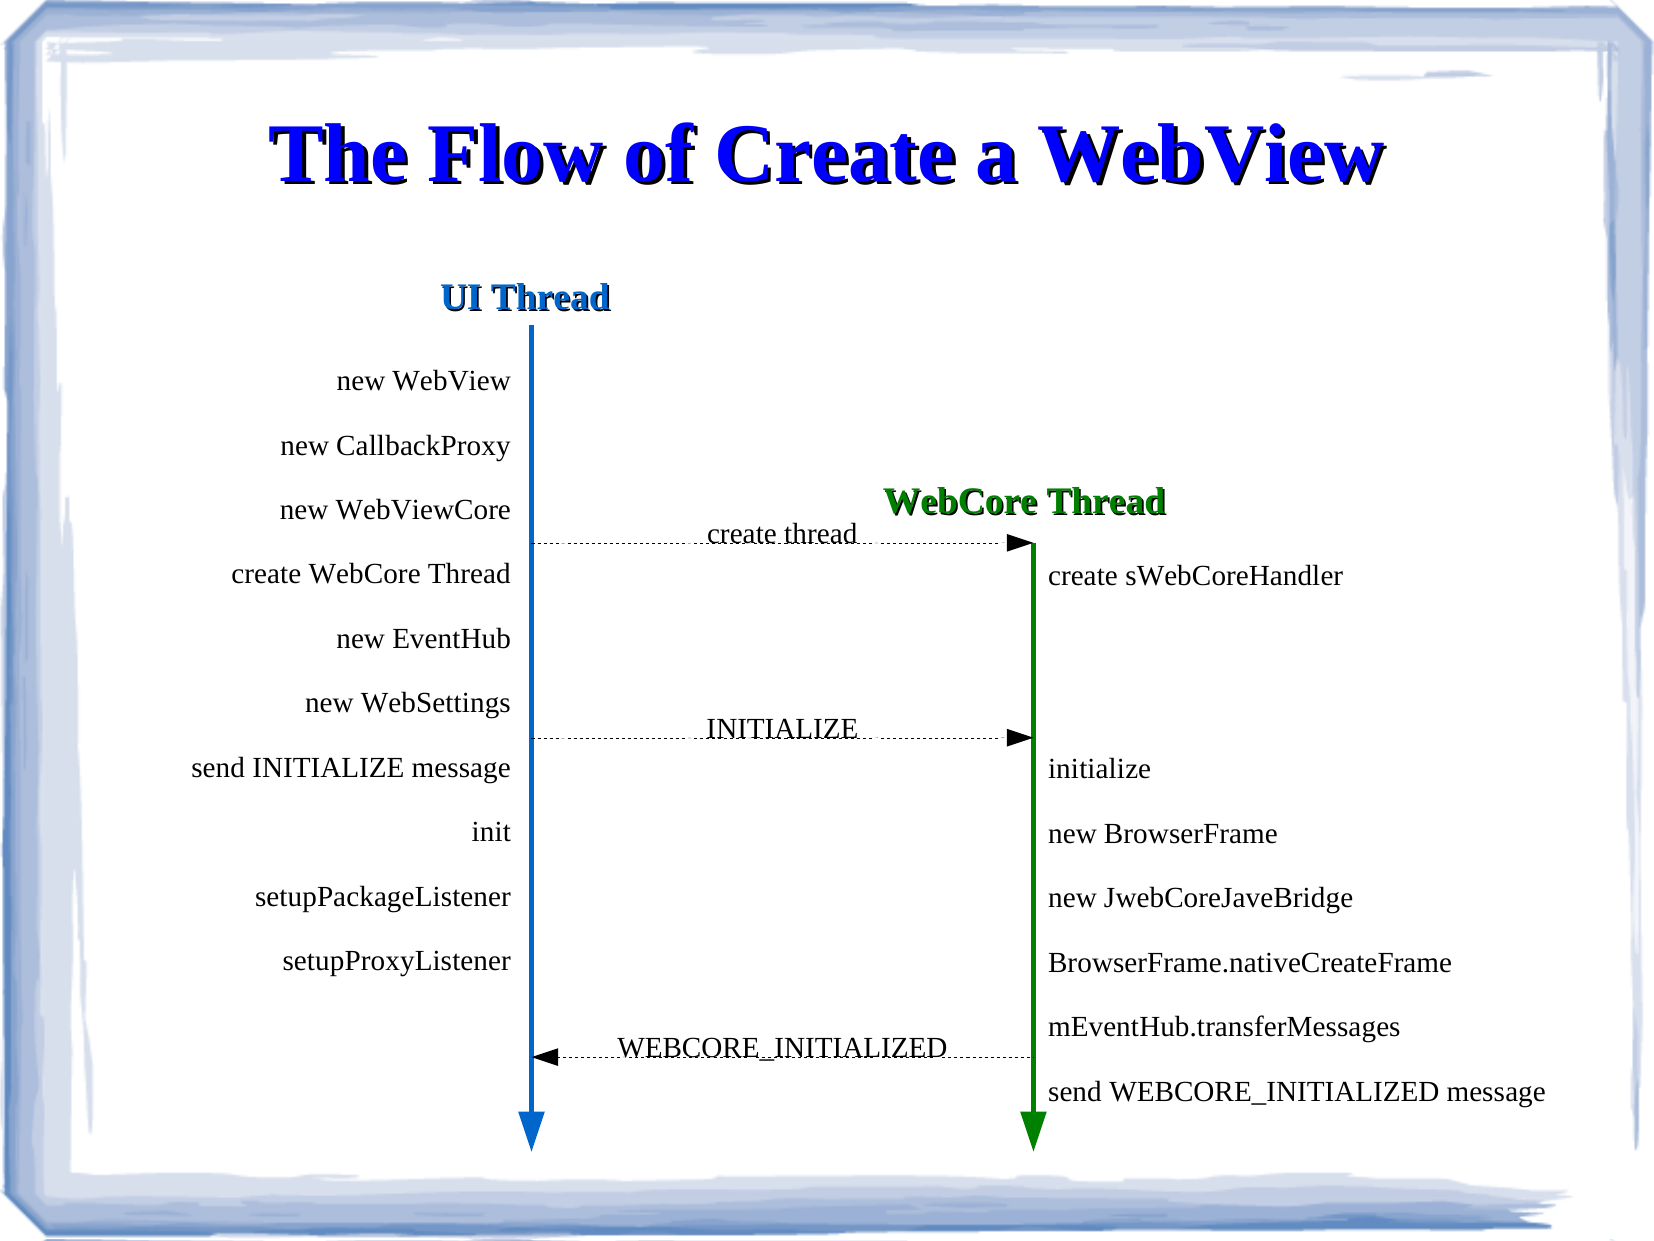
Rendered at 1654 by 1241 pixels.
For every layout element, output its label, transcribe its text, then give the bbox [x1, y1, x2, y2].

text_box UI Thread [425, 268, 632, 325]
text_box new WebView new CallbackProxy new WebViewCore create WebCore Thread new EventHub new WebSettings send INITIALIZE message init setupPackageListener setupProxyListener [0, 324, 526, 953]
text_box create sWebCoreHandler initialize new BrowserFrame new JwebCoreJaveBridge BrowserFrame.nativeCreateFrame mEventHub.transferMessages send WEBCORE_INITIALIZED message [1033, 519, 1625, 1078]
picture [350, 953, 356, 961]
text_box WebCore Thread [868, 472, 1193, 529]
title The Flow of Create a WebView [82, 56, 1571, 250]
picture [0, 0, 1654, 1241]
